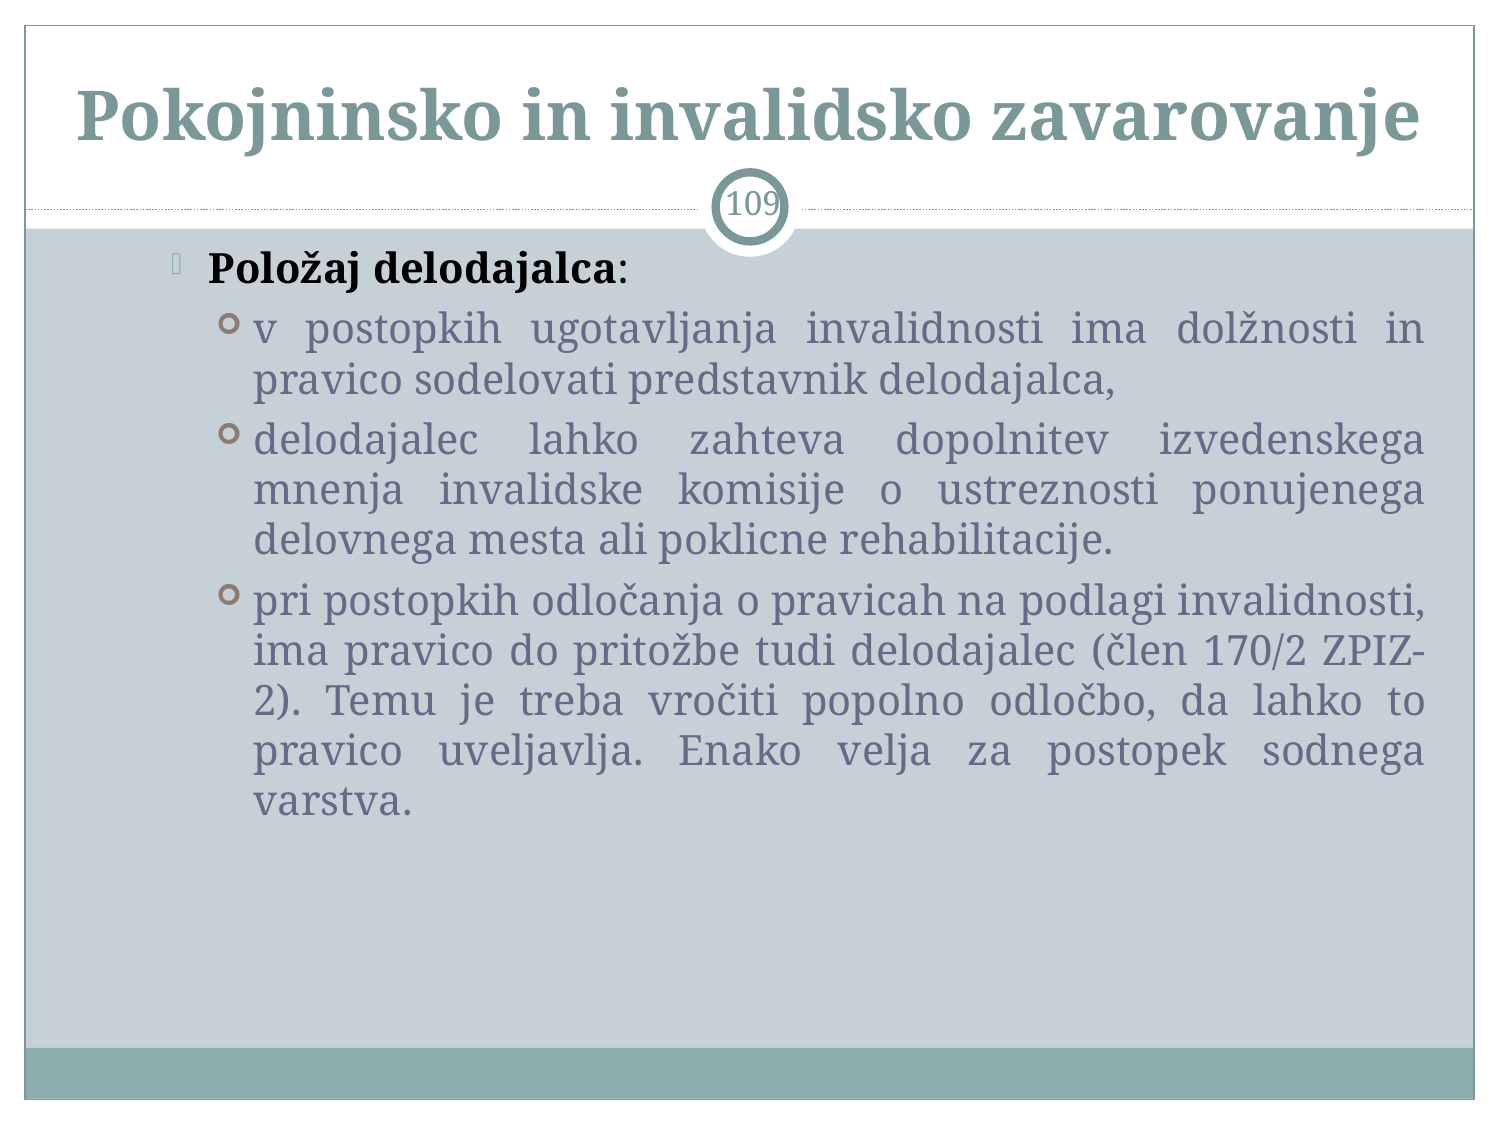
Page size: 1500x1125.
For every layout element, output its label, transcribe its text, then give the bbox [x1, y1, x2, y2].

list Položaj delodajalca: v postopkih ugotavljanja invalidnosti ima dolžnosti in pravico sodelovati predstavnik delodajalca, delodajalec lahko zahteva dopolnitev izvedenskega mnenja invalidske komisije o ustreznosti ponujenega delovnega mesta ali poklicne rehabilitacije. pri postopkih odločanja o pravicah na podlagi invalidnosti, ima pravico do pritožbe tudi delodajalec (člen 170/2 ZPIZ-2). Temu je treba vročiti popolno odločbo, da lahko to pravico uveljavlja. Enako velja za postopek sodnega varstva. [58, 234, 1442, 1001]
text_box [715, 168, 791, 241]
title Pokojninsko in invalidsko zavarovanje [49, 37, 1450, 162]
